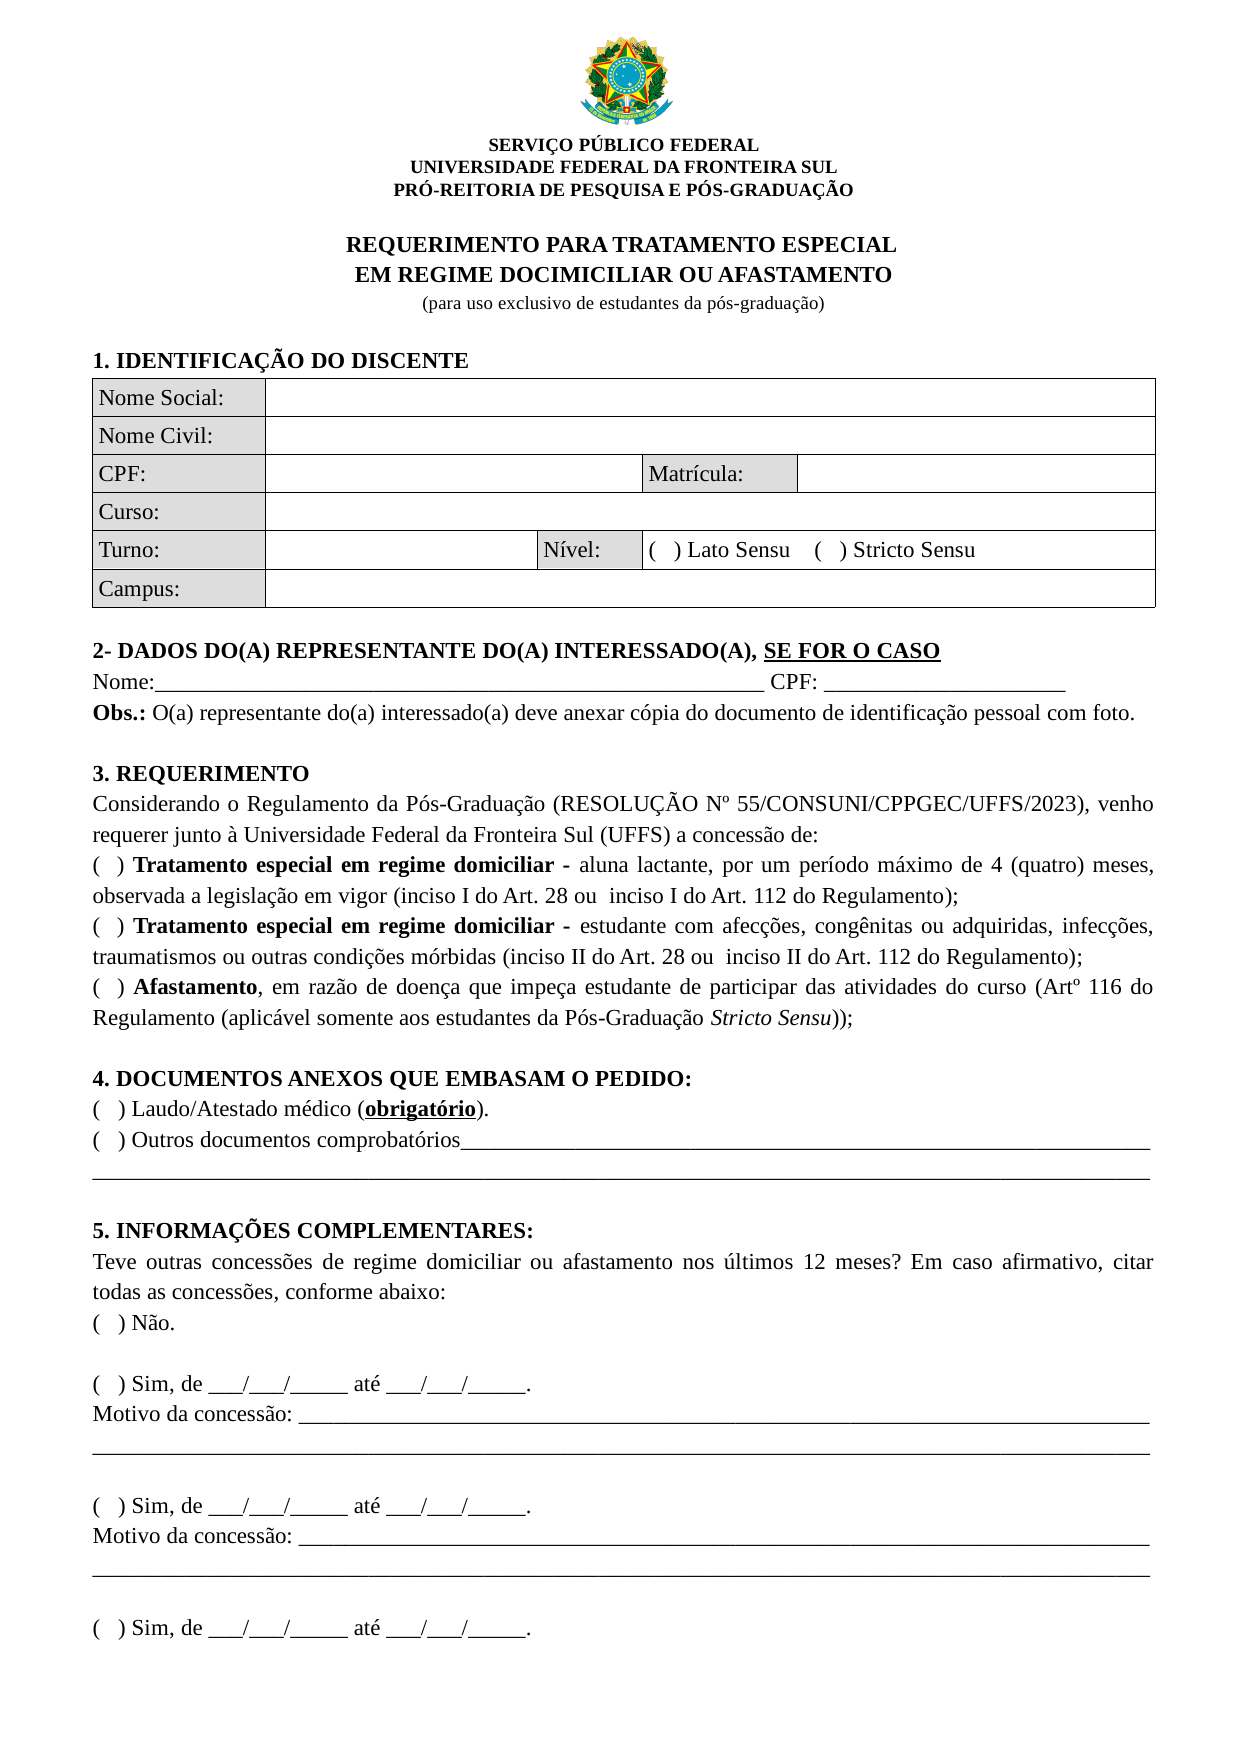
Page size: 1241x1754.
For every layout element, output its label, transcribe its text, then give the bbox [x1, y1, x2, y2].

table_header [266, 379, 1155, 416]
text ____________________________________________________________________________________________ [92, 1431, 1155, 1457]
text ( ) Sim, de ___/___/_____ até ___/___/_____. [92, 1492, 1155, 1518]
text ( ) Afastamento, em razão de doença que impeça estudante de participar das atividades do curso (Artº 116 do Regulamento (aplicável somente aos estudantes da Pós-Graduação Stricto Sensu)); [92, 973, 1155, 1030]
text Teve outras concessões de regime domiciliar ou afastamento nos últimos 12 meses? Em caso afirmativo, citar todas as concessões, conforme abaixo: [92, 1248, 1155, 1305]
picture [580, 37, 673, 125]
text 3. REQUERIMENTO [92, 759, 1155, 786]
table_cell [266, 570, 1155, 607]
text ( ) Não. [92, 1309, 1155, 1335]
text Considerando o Regulamento da Pós-Graduação (RESOLUÇÃO Nº 55/CONSUNI/CPPGEC/UFFS/2023), venho requerer junto à Universidade Federal da Fronteira Sul (UFFS) a concessão de: [92, 790, 1155, 847]
table_cell [266, 455, 642, 492]
text ____________________________________________________________________________________________ [92, 1553, 1155, 1579]
text Nome:_____________________________________________________ CPF: _____________________ [92, 668, 1155, 694]
text 1. IDENTIFICAÇÃO DO DISCENTE [92, 347, 1155, 374]
table_cell ( ) Lato Sensu ( ) Stricto Sensu [643, 531, 1155, 568]
table_cell Campus: [93, 570, 265, 607]
table_cell Nível: [538, 531, 642, 568]
text ( ) Laudo/Atestado médico (obrigatório). [92, 1095, 1155, 1122]
table_cell [266, 417, 1155, 454]
text ( ) Tratamento especial em regime domiciliar - estudante com afecções, congênitas ou adquiridas, infecções, traumatismos ou outras condições mórbidas (inciso II do Art. 28 ou inciso II do Art. 112 do Regulamento); [92, 912, 1155, 969]
text ( ) Outros documentos comprobatórios____________________________________________________________ ____________________________________________________________________________________________ [92, 1126, 1155, 1183]
text EM REGIME DOCIMICILIAR OU AFASTAMENTO [92, 261, 1155, 288]
text Obs.: O(a) representante do(a) interessado(a) deve anexar cópia do documento de identificação pessoal com foto. [92, 698, 1155, 725]
table_cell Curso: [93, 493, 265, 530]
table_cell [266, 531, 537, 568]
text Motivo da concessão: __________________________________________________________________________ [92, 1522, 1155, 1549]
text 2- DADOS DO(A) REPRESENTANTE DO(A) INTERESSADO(A), SE FOR O CASO [92, 637, 1155, 664]
text ( ) Sim, de ___/___/_____ até ___/___/_____. [92, 1370, 1155, 1396]
text ( ) Tratamento especial em regime domiciliar - aluna lactante, por um período máximo de 4 (quatro) meses, observada a legislação em vigor (inciso I do Art. 28 ou inciso I do Art. 112 do Regulamento); [92, 851, 1155, 908]
table_cell CPF: [93, 455, 265, 492]
table_cell Matrícula: [643, 455, 797, 492]
table_cell Nome Civil: [93, 417, 265, 454]
table_cell Turno: [93, 531, 265, 568]
text 5. INFORMAÇÕES COMPLEMENTARES: [92, 1217, 1155, 1244]
text 4. DOCUMENTOS ANEXOS QUE EMBASAM O PEDIDO: [92, 1064, 1155, 1091]
table_cell [798, 455, 1155, 492]
text ( ) Sim, de ___/___/_____ até ___/___/_____. [92, 1614, 1155, 1641]
text (para uso exclusivo de estudantes da pós-graduação) [92, 292, 1155, 314]
text REQUERIMENTO PARA TRATAMENTO ESPECIAL [92, 231, 1155, 257]
table_header Nome Social: [93, 379, 265, 416]
picture [640, 107, 656, 116]
table_cell [266, 493, 1155, 530]
text Motivo da concessão: __________________________________________________________________________ [92, 1400, 1155, 1427]
